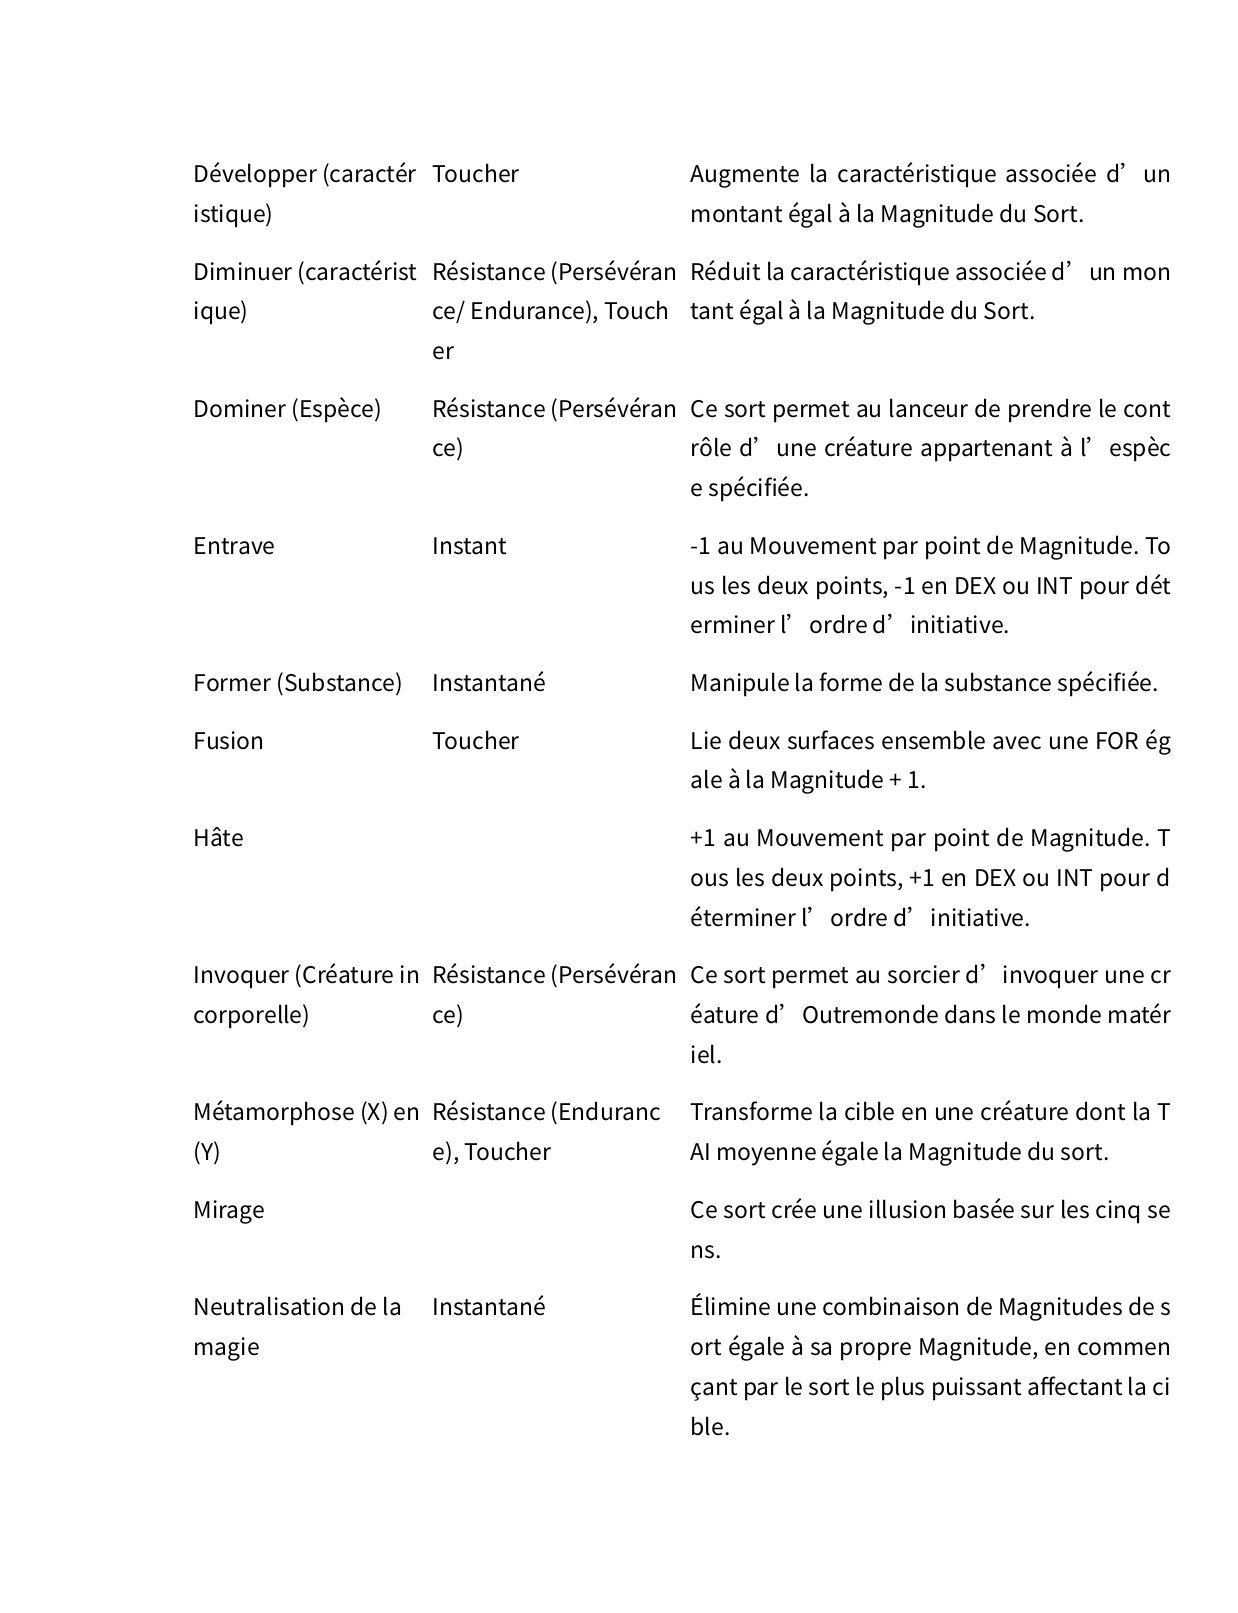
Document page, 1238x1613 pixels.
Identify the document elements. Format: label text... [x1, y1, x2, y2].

table_cell Neutralisation de la magie [188, 1283, 427, 1460]
table_cell Métamorphose (X) en (Y) [188, 1088, 427, 1186]
table_cell [427, 1186, 684, 1283]
table_cell -1 au Mouvement par point de Magnitude. Tous les deux points, -1 en DEX ou INT pour déterminer l’ordre d’initiative. [685, 522, 1178, 659]
table_cell Diminuer (caractéristique) [188, 248, 427, 384]
table_cell Résistance (Persévérance) [427, 385, 684, 522]
table_cell Augmente la caractéristique associée d’un montant égal à la Magnitude du Sort. [685, 150, 1178, 247]
table_cell Instant [427, 522, 684, 659]
table_cell Mirage [188, 1186, 427, 1283]
table_cell Former (Substance) [188, 659, 427, 717]
table_cell Instantané [427, 1283, 684, 1460]
table_cell Résistance (Persévérance) [427, 951, 684, 1088]
table_cell Lie deux surfaces ensemble avec une FOR égale à la Magnitude + 1. [685, 717, 1178, 814]
table_cell Développer (caractéristique) [188, 150, 427, 247]
table_cell Élimine une combinaison de Magnitudes de sort égale à sa propre Magnitude, en commençant par le sort le plus puissant affectant la cible. [685, 1283, 1178, 1460]
table_cell Résistance (Endurance), Toucher [427, 1088, 684, 1186]
table_cell Instantané [427, 659, 684, 717]
table_cell Ce sort permet au sorcier d’invoquer une créature d’Outremonde dans le monde matériel. [685, 951, 1178, 1088]
table_cell Transforme la cible en une créature dont la TAI moyenne égale la Magnitude du sort. [685, 1088, 1178, 1186]
table_cell Entrave [188, 522, 427, 659]
table_cell [427, 814, 684, 951]
table_cell Toucher [427, 150, 684, 247]
table_cell +1 au Mouvement par point de Magnitude. Tous les deux points, +1 en DEX ou INT pour déterminer l’ordre d’initiative. [685, 814, 1178, 951]
table_cell Dominer (Espèce) [188, 385, 427, 522]
table_cell Hâte [188, 814, 427, 951]
table_cell Fusion [188, 717, 427, 814]
table_cell Invoquer (Créature incorporelle) [188, 951, 427, 1088]
table_cell Toucher [427, 717, 684, 814]
table_cell Manipule la forme de la substance spécifiée. [685, 659, 1178, 717]
table_cell Ce sort permet au lanceur de prendre le contrôle d’une créature appartenant à l’espèce spécifiée. [685, 385, 1178, 522]
table_cell Réduit la caractéristique associée d’un montant égal à la Magnitude du Sort. [685, 248, 1178, 384]
table_cell Résistance (Persévérance/ Endurance), Toucher [427, 248, 684, 384]
table_cell Ce sort crée une illusion basée sur les cinq sens. [685, 1186, 1178, 1283]
